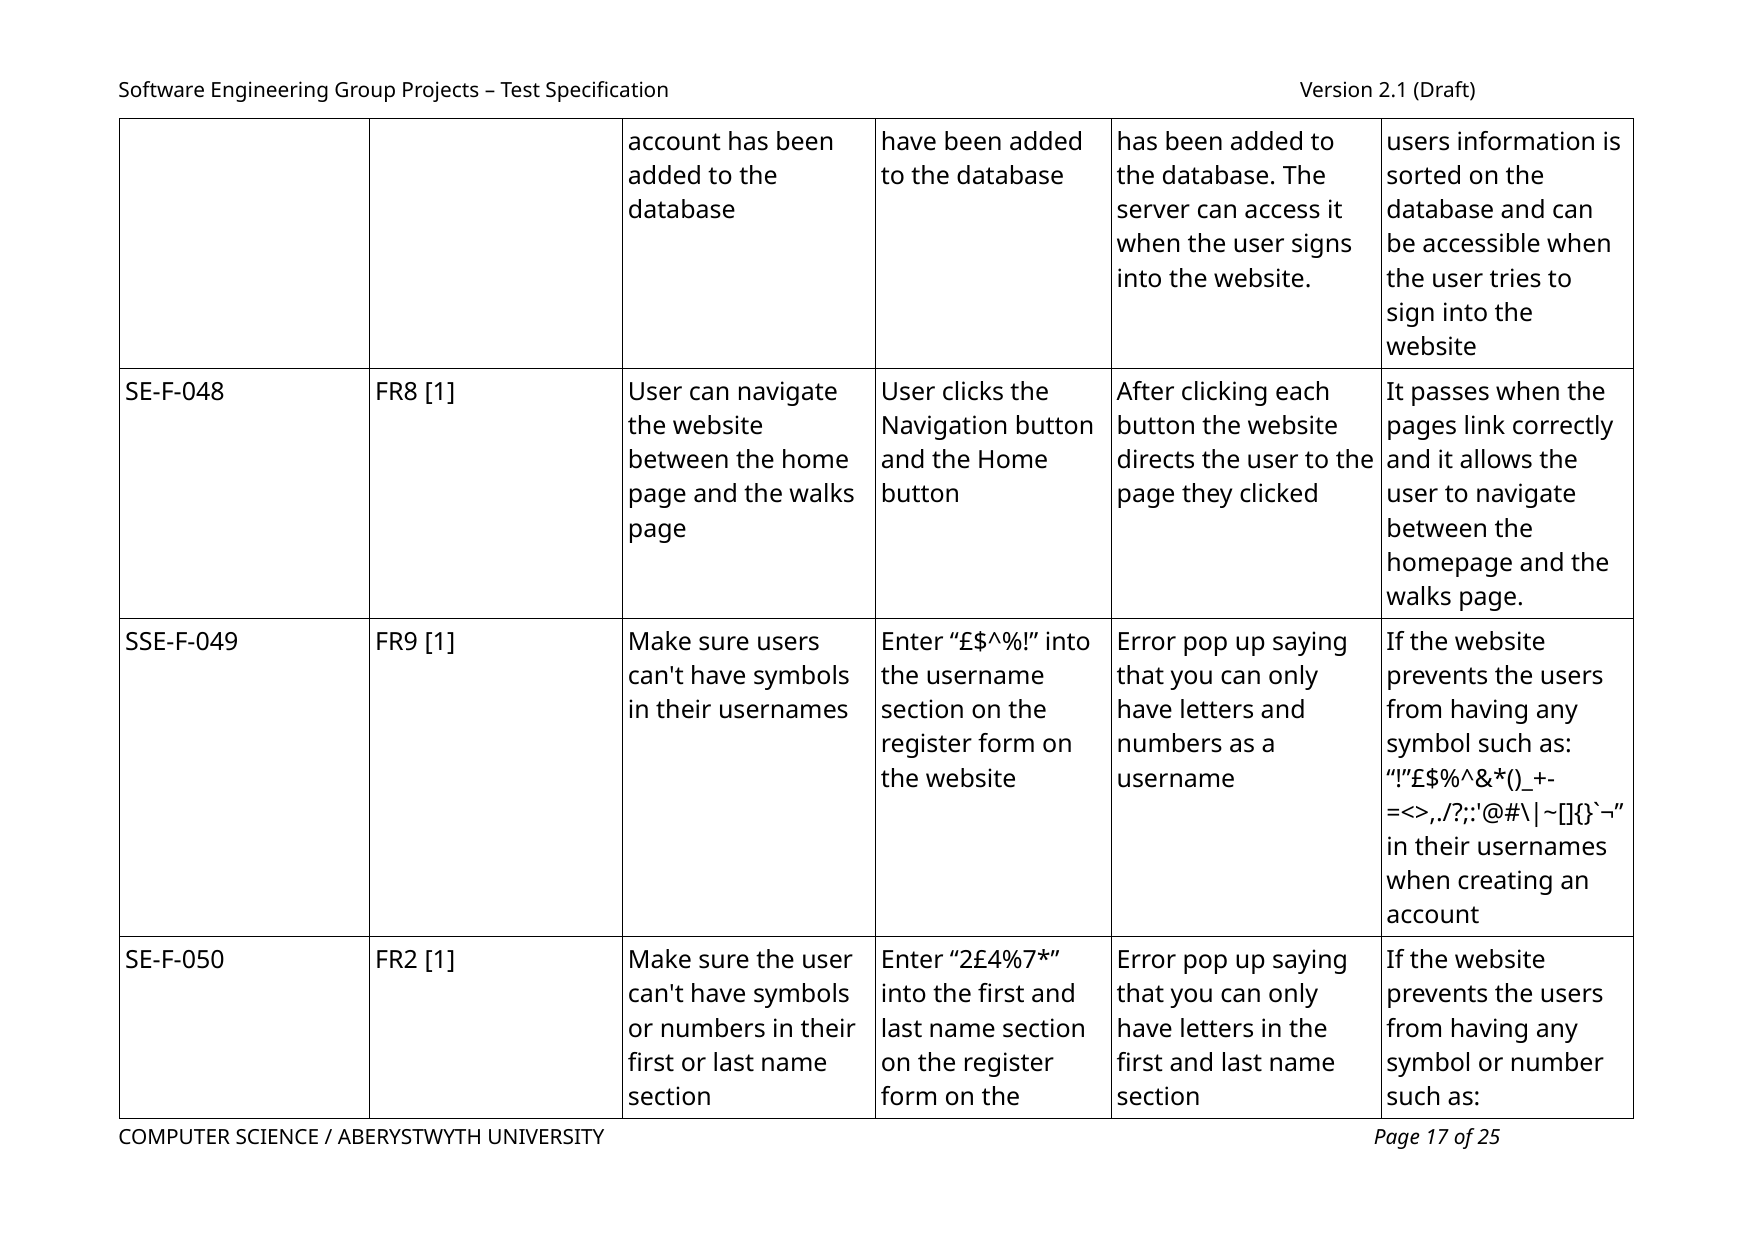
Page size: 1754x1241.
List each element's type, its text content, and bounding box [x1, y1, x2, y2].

table_cell SE-F-050 [120, 937, 369, 1118]
table_cell FR8 [1] [370, 369, 622, 618]
table_cell It passes when the pages link correctly and it allows the user to navigate between the homepage and the walks page. [1382, 369, 1633, 618]
table_cell If the website prevents the users from having any symbol such as: “!”£$%^&*()_+-=<>,./?;:'@#\|~[]{}`¬” in their usernames when creating an account [1382, 619, 1633, 936]
table_cell Error pop up saying that you can only have letters in the first and last name section [1112, 937, 1381, 1118]
table_cell Enter “2£4%7*” into the first and last name section on the register form on the [876, 937, 1111, 1118]
table_cell Error pop up saying that you can only have letters and numbers as a username [1112, 619, 1381, 936]
table_cell Make sure users can't have symbols in their usernames [623, 619, 875, 936]
table_cell After clicking each button the website directs the user to the page they clicked [1112, 369, 1381, 618]
table_cell [370, 119, 622, 368]
table_cell users information is sorted on the database and can be accessible when the user tries to sign into the website [1382, 119, 1633, 368]
table_cell has been added to the database. The server can access it when the user signs into the website. [1112, 119, 1381, 368]
table_cell have been added to the database [876, 119, 1111, 368]
table_cell FR9 [1] [370, 619, 622, 936]
table_cell SSE-F-049 [120, 619, 369, 936]
table_cell SE-F-048 [120, 369, 369, 618]
table_cell If the website prevents the users from having any symbol or number such as: [1382, 937, 1633, 1118]
table_cell Enter “£$^%!” into the username section on the register form on the website [876, 619, 1111, 936]
table_cell Make sure the user can't have symbols or numbers in their first or last name section [623, 937, 875, 1118]
table_cell [120, 119, 369, 368]
table_cell account has been added to the database [623, 119, 875, 368]
table_cell User clicks the Navigation button and the Home button [876, 369, 1111, 618]
table_cell User can navigate the website between the home page and the walks page [623, 369, 875, 618]
table_cell FR2 [1] [370, 937, 622, 1118]
